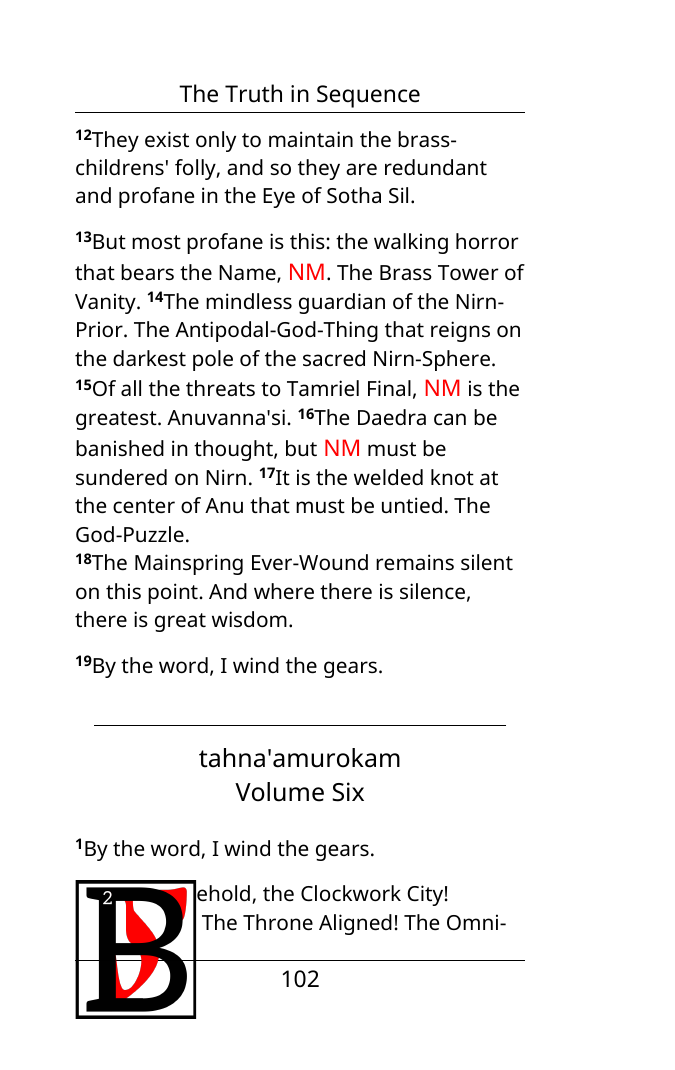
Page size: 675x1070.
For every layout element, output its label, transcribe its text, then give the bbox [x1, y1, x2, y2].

text Volume Six [75, 774, 525, 808]
text 19By the word, I wind the gears. [75, 651, 525, 679]
text 13But most profane is this: the walking horror that bears the Name, NM. The Brass Tower of Vanity. 14The mindless guardian of the Nirn-Prior. The Antipodal-God-Thing that reigns on the darkest pole of the sacred Nirn-Sphere. 15Of all the threats to Tamriel Final, NM is the greatest. Anuvanna'si. 16The Daedra can be banished in thought, but NM must be sundered on Nirn. 17It is the welded knot at the center of Anu that must be untied. The God-Puzzle. 18The Mainspring Ever-Wound remains silent on this point. And where there is silence, there is great wisdom. [75, 227, 525, 634]
picture [75, 880, 197, 1019]
text tahna'amurokam [75, 740, 525, 774]
text 12They exist only to maintain the brass-childrens' folly, and so they are redundant and profane in the Eye of Sotha Sil. [75, 125, 525, 210]
text 1By the word, I wind the gears. [75, 834, 525, 862]
text The Throne Aligned! The Omni- [197, 908, 525, 936]
text ehold, the Clockwork City! [75, 879, 525, 908]
